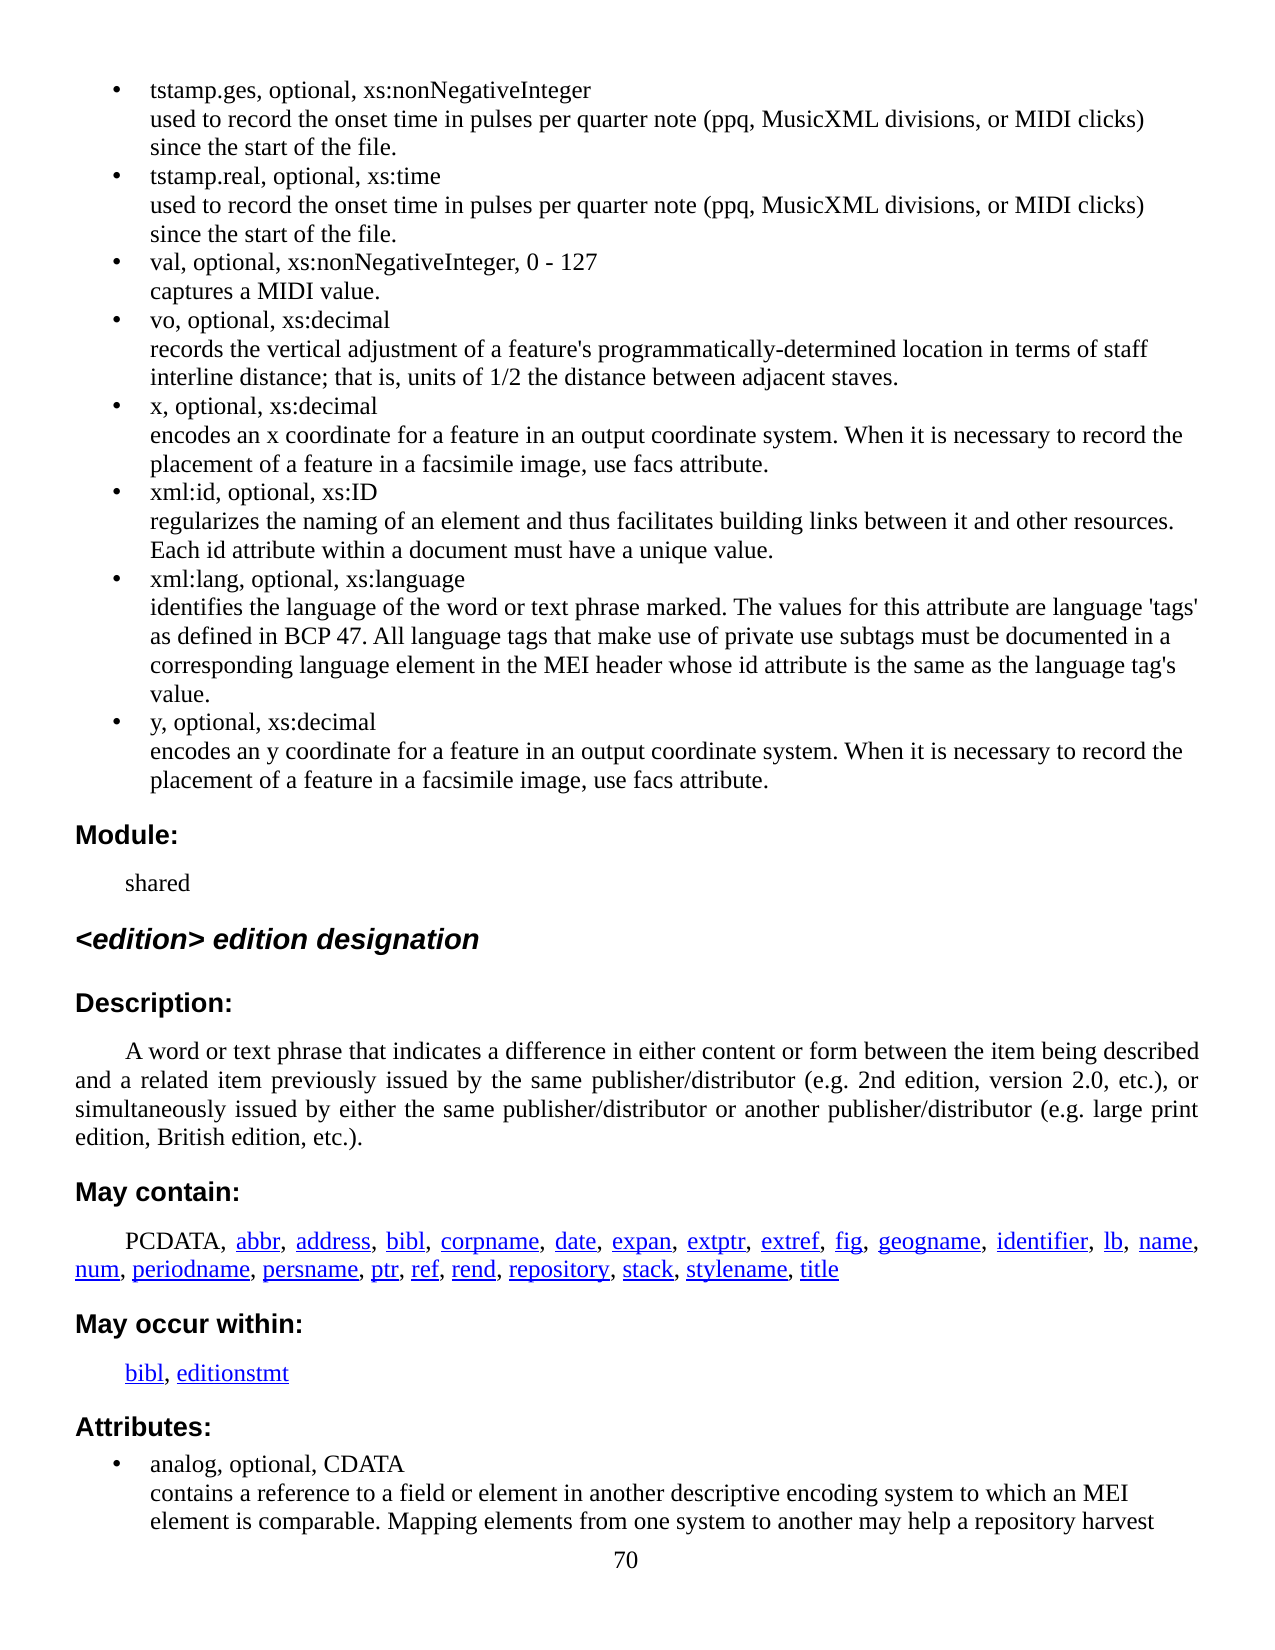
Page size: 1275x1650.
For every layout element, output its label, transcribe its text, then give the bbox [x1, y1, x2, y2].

list y, optional, xs:decimal encodes an y coordinate for a feature in an output coordinate system. When it is necessary to record the placement of a feature in a facsimile image, use facs attribute. [112, 707, 1200, 794]
text PCDATA, abbr, address, bibl, corpname, date, expan, extptr, extref, fig, geogname, identifier, lb, name, num, periodname, persname, ptr, ref, rend, repository, stack, stylename, title [75, 1226, 1200, 1283]
subtitle Module: [75, 819, 1200, 850]
list xml:id, optional, xs:ID regularizes the naming of an element and thus facilitates building links between it and other resources. Each id attribute within a document must have a unique value. [112, 477, 1200, 564]
list x, optional, xs:decimal encodes an x coordinate for a feature in an output coordinate system. When it is necessary to record the placement of a feature in a facsimile image, use facs attribute. [112, 391, 1200, 477]
list vo, optional, xs:decimal records the vertical adjustment of a feature's programmatically-determined location in terms of staff interline distance; that is, units of 1/2 the distance between adjacent staves. [112, 305, 1200, 391]
text bibl, editionstmt [75, 1358, 1200, 1386]
list val, optional, xs:nonNegativeInteger, 0 - 127 captures a MIDI value. [112, 247, 1200, 305]
list tstamp.ges, optional, xs:nonNegativeInteger used to record the onset time in pulses per quarter note (ppq, MusicXML divisions, or MIDI clicks) since the start of the file. [112, 75, 1200, 161]
subtitle May occur within: [75, 1308, 1200, 1339]
subtitle May contain: [75, 1176, 1200, 1207]
text A word or text phrase that indicates a difference in either content or form between the item being described and a related item previously issued by the same publisher/distributor (e.g. 2nd edition, version 2.0, etc.), or simultaneously issued by either the same publisher/distributor or another publisher/distributor (e.g. large print edition, British edition, etc.). [75, 1036, 1200, 1151]
list xml:lang, optional, xs:language identifies the language of the word or text phrase marked. The values for this attribute are language 'tags' as defined in BCP 47. All language tags that make use of private use subtags must be documented in a corresponding language element in the MEI header whose id attribute is the same as the language tag's value. [112, 564, 1200, 707]
text shared [75, 868, 1200, 897]
list analog, optional, CDATA contains a reference to a field or element in another descriptive encoding system to which an MEI element is comparable. Mapping elements from one system to another may help a repository harvest [112, 1449, 1200, 1535]
subtitle Description: [75, 987, 1200, 1018]
subtitle <edition> edition designation [75, 922, 1200, 956]
list tstamp.real, optional, xs:time used to record the onset time in pulses per quarter note (ppq, MusicXML divisions, or MIDI clicks) since the start of the file. [112, 161, 1200, 247]
subtitle Attributes: [75, 1411, 1200, 1443]
